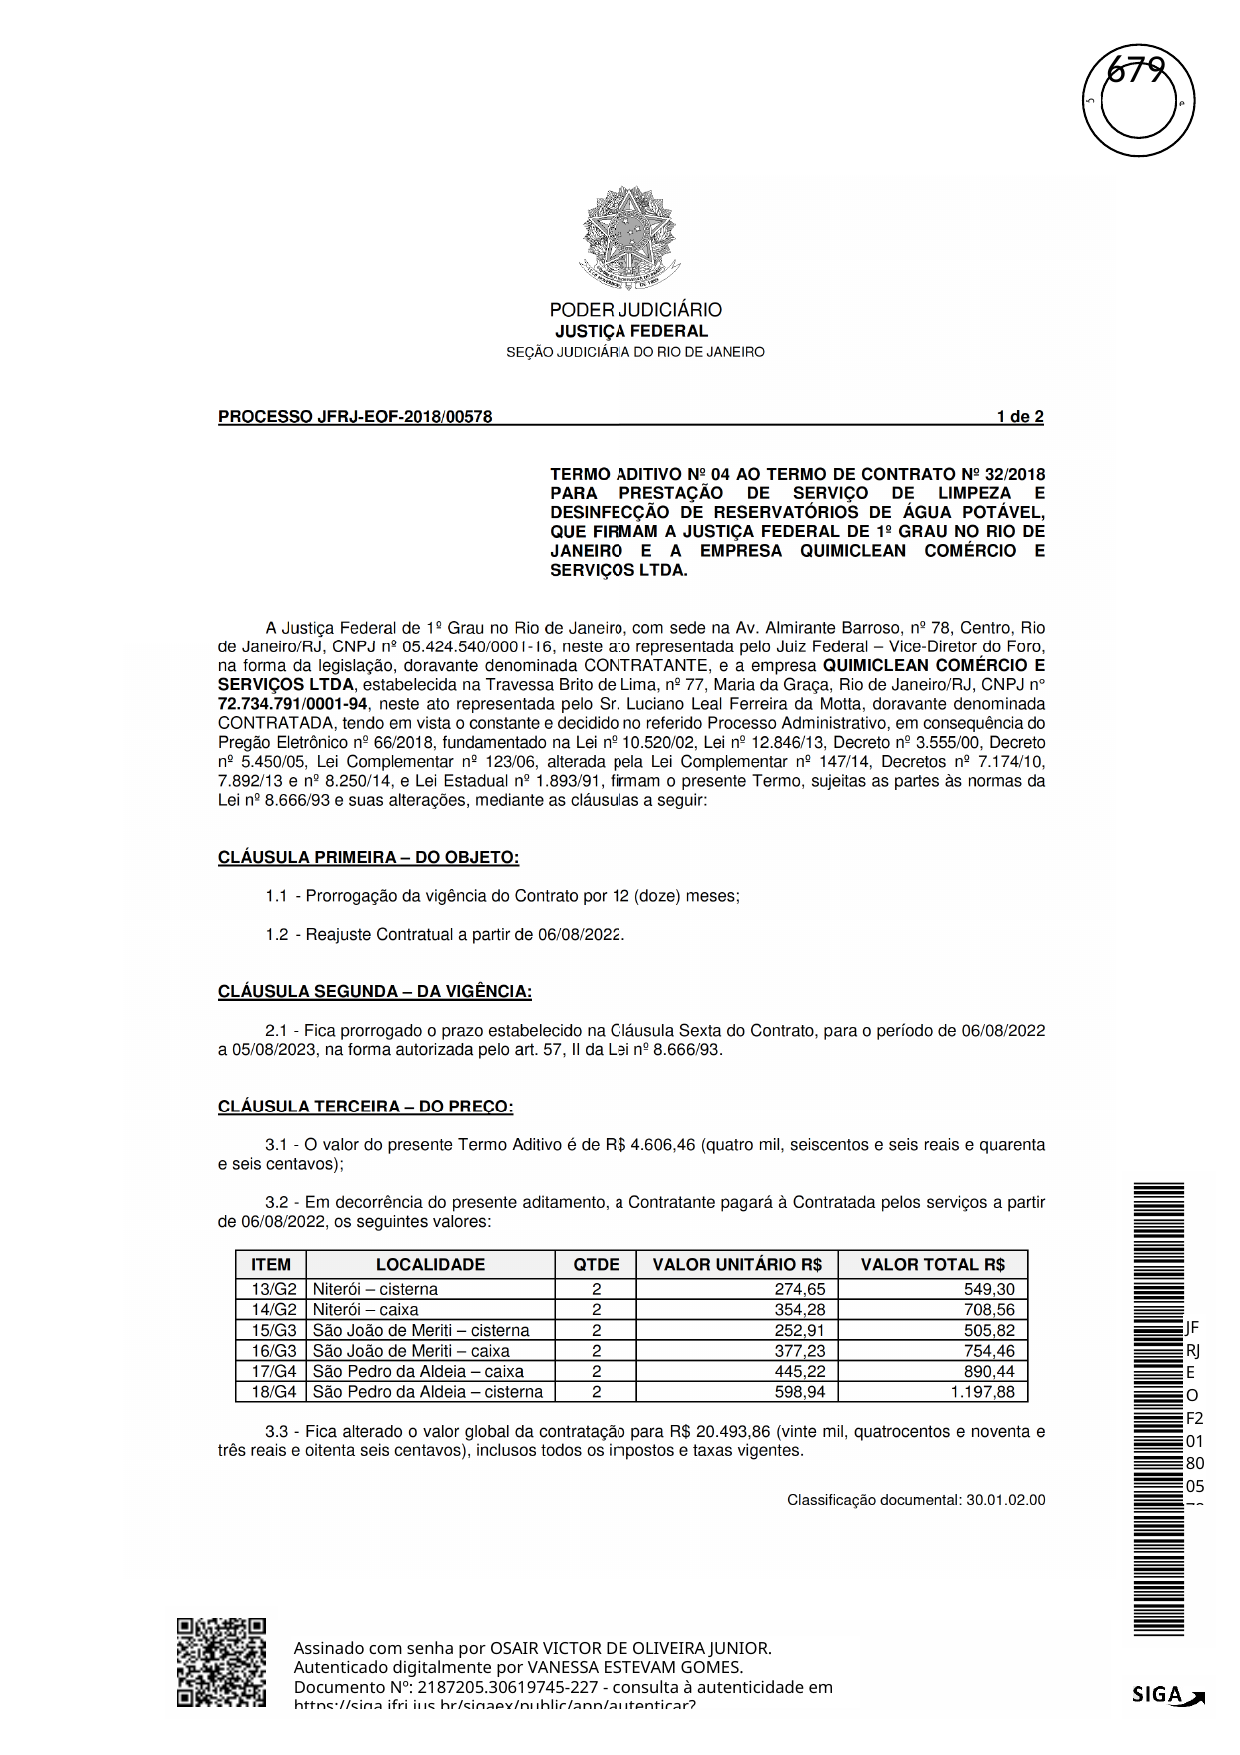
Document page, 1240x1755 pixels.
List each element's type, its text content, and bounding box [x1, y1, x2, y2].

text ç [1085, 98, 1099, 106]
text e [1179, 97, 1193, 105]
text JFRJEOF201800578V04 [1186, 1316, 1206, 1504]
